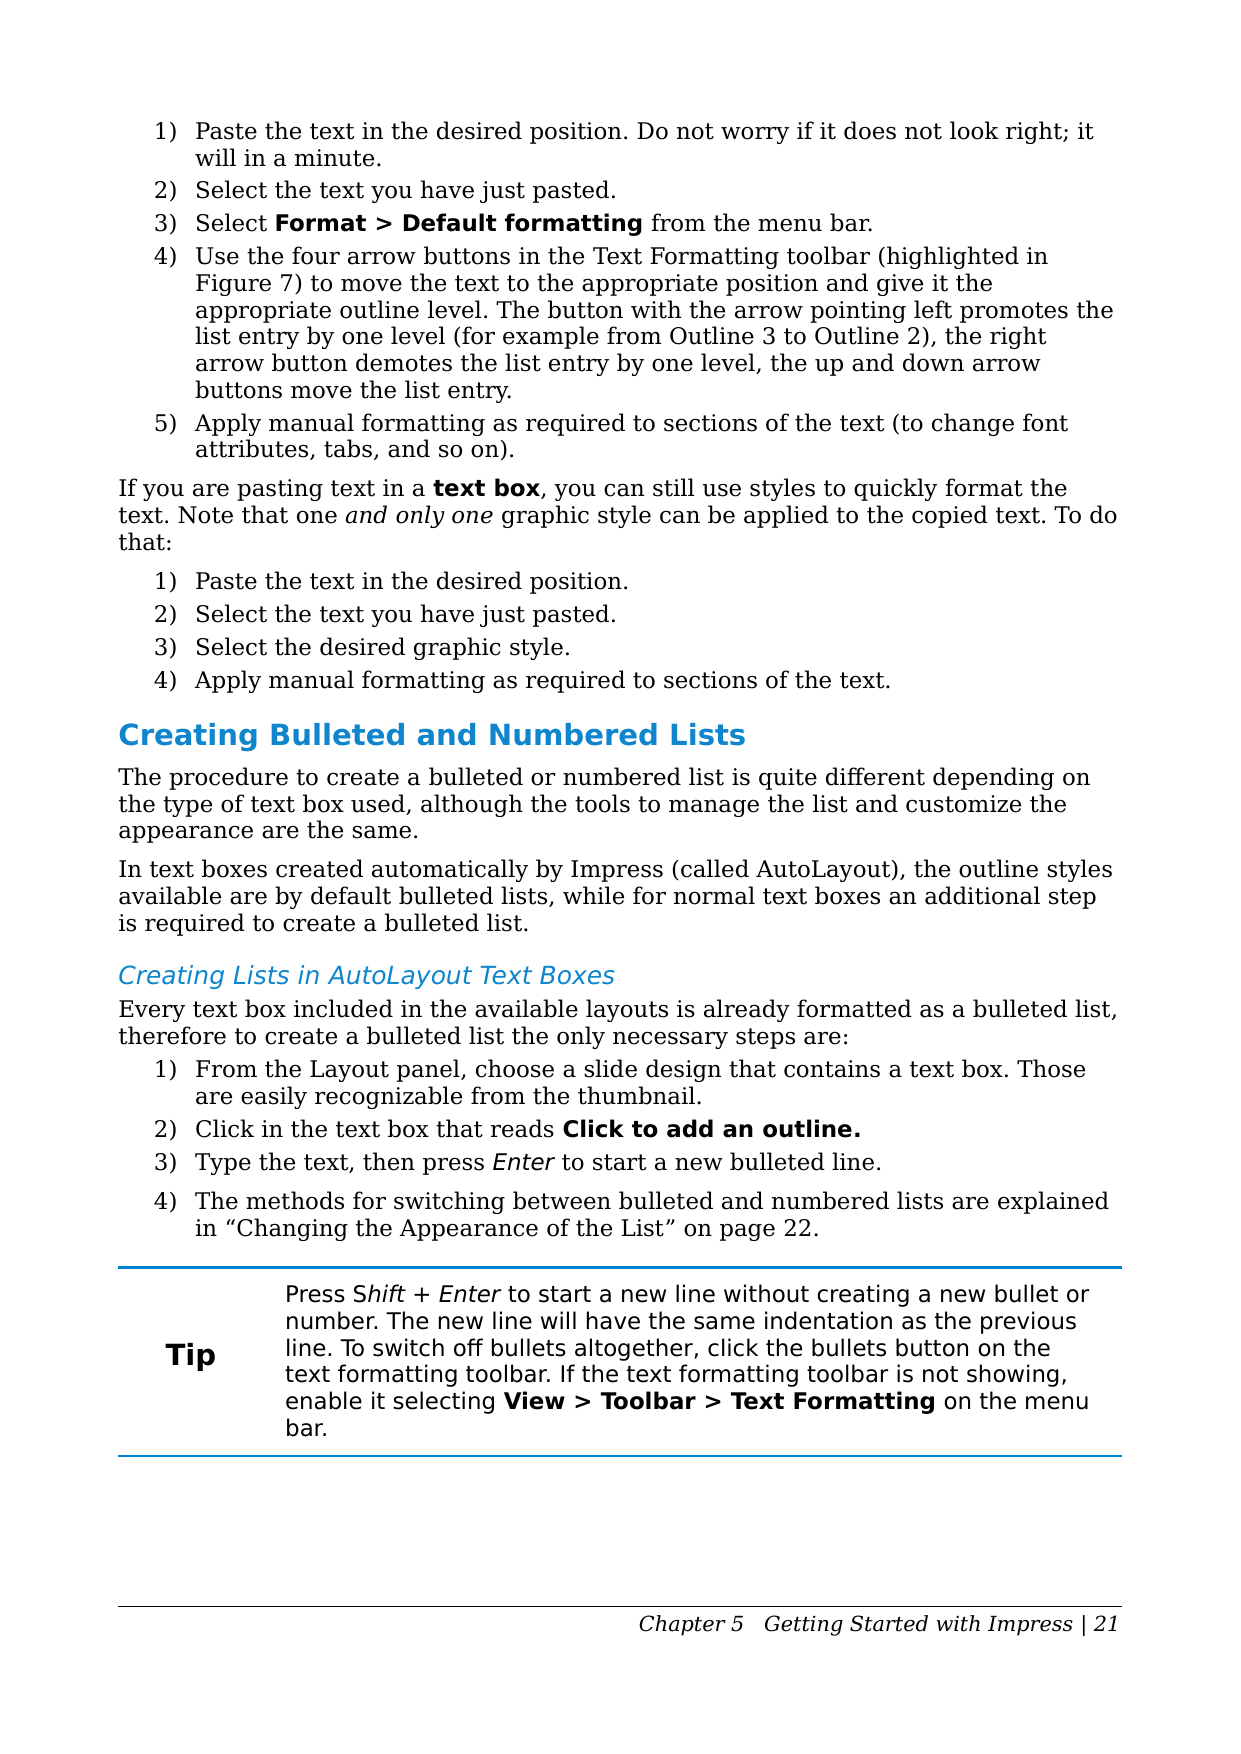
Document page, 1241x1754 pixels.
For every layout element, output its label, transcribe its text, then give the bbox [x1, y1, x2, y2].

list Apply manual formatting as required to sections of the text. [177, 667, 1122, 693]
list Select the text you have just pasted. [177, 178, 1122, 204]
list Type the text, then press Enter to start a new bulleted line. [177, 1149, 1122, 1176]
text In text boxes created automatically by Impress (called AutoLayout), the outline styles available are by default bulleted lists, while for normal text boxes an additional step is required to create a bulleted list. [118, 857, 1122, 937]
list Use the four arrow buttons in the Text Formatting toolbar (highlighted in Figure 7) to move the text to the appropriate position and give it the appropriate outline level. The button with the arrow pointing left promotes the list entry by one level (for example from Outline 3 to Outline 2), the right arrow button demotes the list entry by one level, the up and down arrow buttons move the list entry. [177, 243, 1122, 403]
table_header Press Shift + Enter to start a new line without creating a new bullet or number. The new line will have the same indentation as the previous line. To switch off bullets altogether, click the bullets button on the text formatting toolbar. If the text formatting toolbar is not showing, enable it selecting View > Toolbar > Text Formatting on the menu bar. [264, 1269, 1122, 1454]
list Select the desired graphic style. [177, 634, 1122, 661]
list The methods for switching between bulleted and numbered lists are explained in “Changing the Appearance of the List” on page 22. [177, 1188, 1122, 1241]
list From the Layout panel, choose a slide design that contains a text box. Those are easily recognizable from the thumbnail. [177, 1056, 1122, 1110]
list Every text box included in the available layouts is already formatted as a bulleted list, therefore to create a bulleted list the only necessary steps are: [118, 997, 1122, 1050]
subtitle Creating Bulleted and Numbered Lists [118, 718, 1122, 752]
subtitle Creating Lists in AutoLayout Text Boxes [118, 961, 1122, 990]
list Select the text you have just pasted. [177, 601, 1122, 628]
text The procedure to create a bulleted or numbered list is quite different depending on the type of text box used, although the tools to manage the list and customize the appearance are the same. [118, 764, 1122, 844]
list Select Format > Default formatting from the menu bar. [177, 211, 1122, 237]
list Paste the text in the desired position. [177, 568, 1122, 595]
list Paste the text in the desired position. Do not worry if it does not look right; it will in a minute. [177, 118, 1122, 171]
list Apply manual formatting as required to sections of the text (to change font attributes, tabs, and so on). [177, 410, 1122, 463]
table_header Tip [118, 1269, 263, 1454]
list Click in the text box that reads Click to add an outline. [177, 1116, 1122, 1143]
text If you are pasting text in a text box, you can still use styles to quickly format the text. Note that one and only one graphic style can be applied to the copied text. To do that: [118, 476, 1122, 556]
